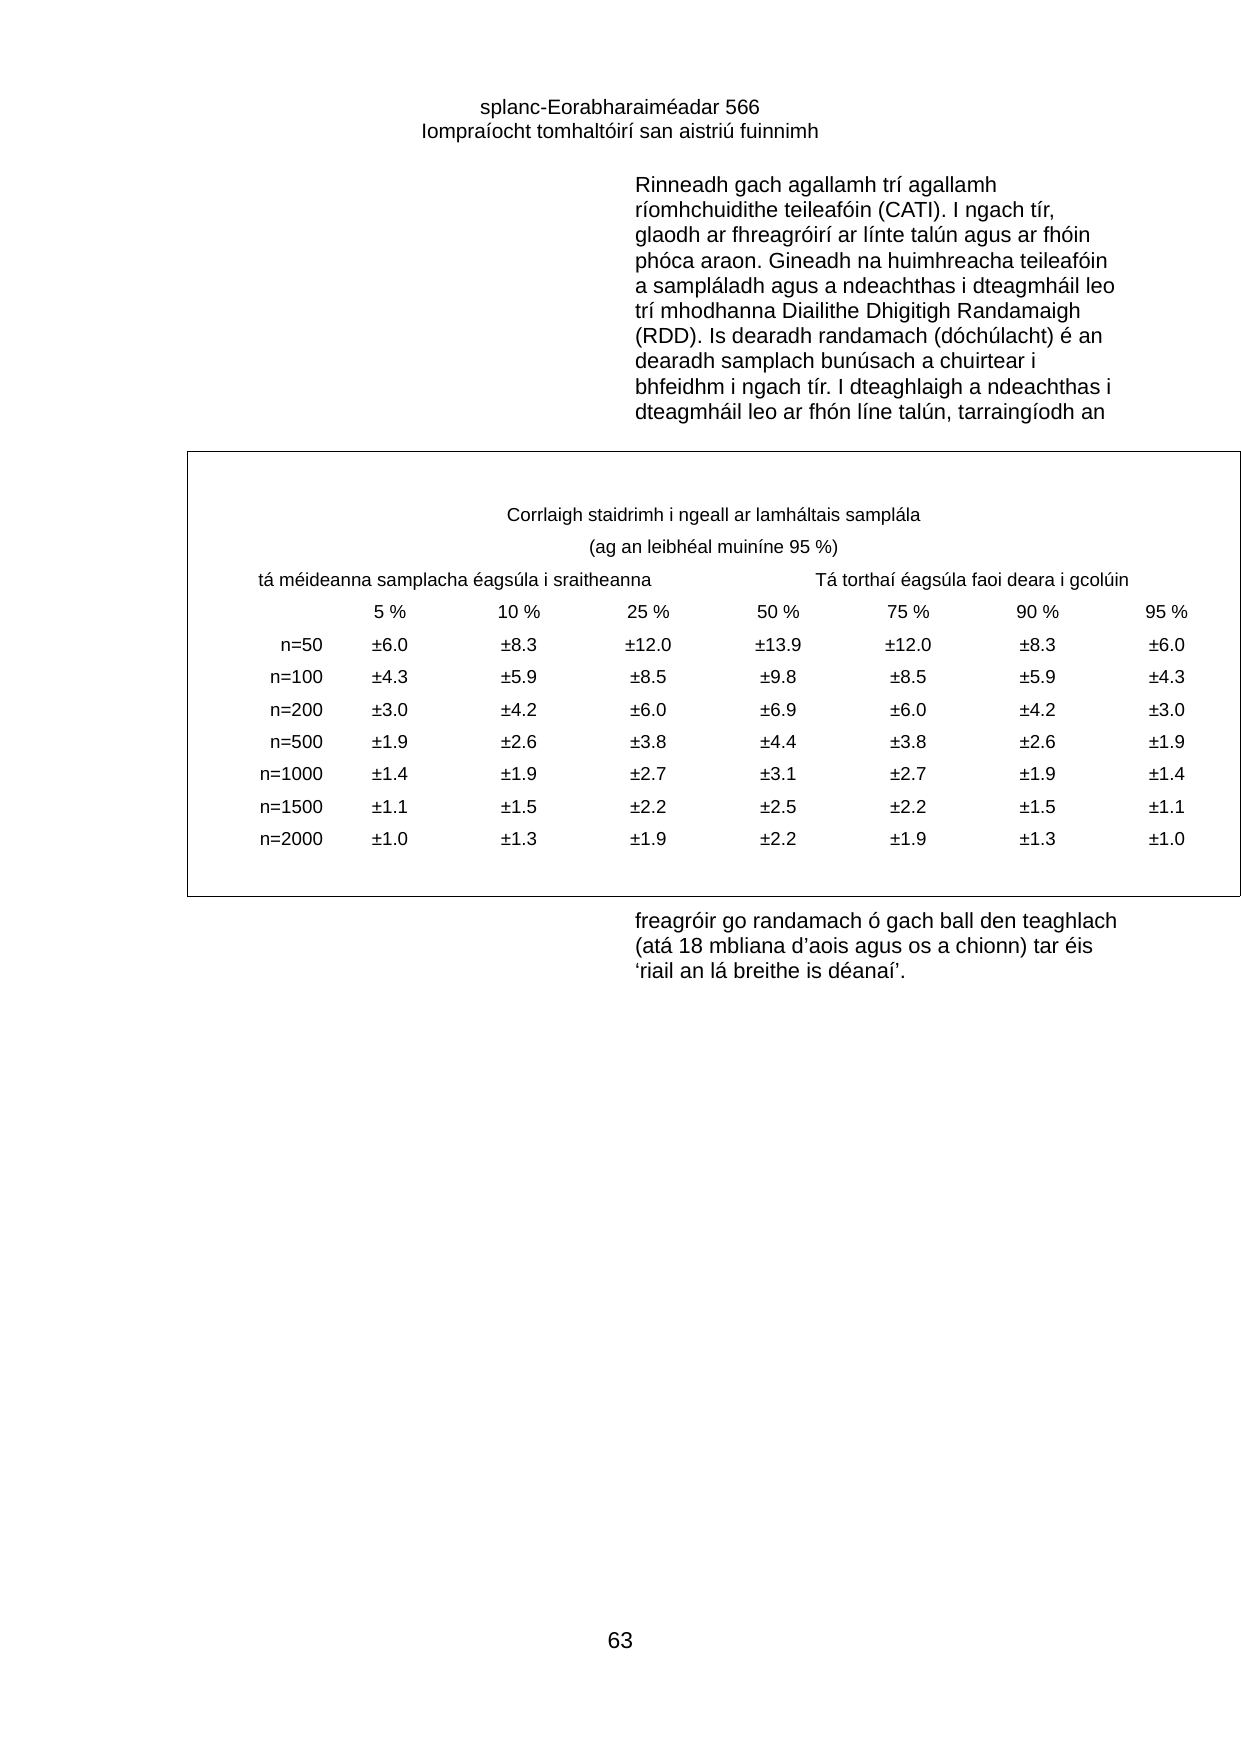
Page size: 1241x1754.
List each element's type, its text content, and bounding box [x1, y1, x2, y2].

table_cell ±1.0 [325, 823, 454, 855]
table_cell ±5.9 [454, 661, 583, 693]
table_cell ±4.3 [325, 661, 454, 693]
table_header Corrlaigh staidrimh i ngeall ar lamháltais samplála [196, 499, 1231, 531]
table_cell ±1.9 [1102, 725, 1231, 758]
table_cell n=100 [196, 661, 325, 693]
table_cell n=2000 [196, 823, 325, 855]
table_cell ±1.3 [454, 823, 583, 855]
table_cell ±1.1 [325, 790, 454, 822]
table_cell ±2.2 [713, 823, 843, 855]
table_cell ±8.3 [454, 628, 583, 661]
table_cell 90 % [973, 596, 1102, 628]
table_cell ±12.0 [843, 628, 973, 661]
text Rinneadh gach agallamh trí agallamh ríomhchuidithe teileafóin (CATI). I ngach tír, glaodh ar fhreagróirí ar línte talún agus ar fhóin phóca araon. Gineadh na huimhreacha teileafóin a sampláladh agus a ndeachthas i dteagmháil leo trí mhodhanna Diailithe Dhigitigh Randamaigh (RDD). Is dearadh randamach (dóchúlacht) é an dearadh samplach bunúsach a chuirtear i bhfeidhm i ngach tír. I dteaghlaigh a ndeachthas i dteagmháil leo ar fhón líne talún, tarraingíodh an [635, 172, 1122, 451]
table_cell ±2.7 [583, 758, 713, 790]
table_cell ±8.5 [583, 661, 713, 693]
table_cell ±4.2 [454, 693, 583, 725]
table_cell ±1.4 [325, 758, 454, 790]
table_cell ±3.8 [843, 725, 973, 758]
table_cell ±3.8 [583, 725, 713, 758]
table_cell ±12.0 [583, 628, 713, 661]
table_cell ±4.3 [1102, 661, 1231, 693]
table_cell n=500 [196, 725, 325, 758]
table_cell n=1000 [196, 758, 325, 790]
table_cell ±2.2 [583, 790, 713, 822]
table_cell [196, 596, 325, 628]
table_cell ±1.5 [973, 790, 1102, 822]
table_cell ±8.3 [973, 628, 1102, 661]
table_cell ±3.0 [1102, 693, 1231, 725]
table_cell 95 % [1102, 596, 1231, 628]
table_cell ±2.6 [973, 725, 1102, 758]
table_cell ±2.2 [843, 790, 973, 822]
table_cell ±2.6 [454, 725, 583, 758]
table_cell ±1.4 [1102, 758, 1231, 790]
table_cell ±1.0 [1102, 823, 1231, 855]
text [188, 452, 1240, 896]
table_cell ±3.1 [713, 758, 843, 790]
table_cell 10 % [454, 596, 583, 628]
table_cell ±1.3 [973, 823, 1102, 855]
table_cell n=50 [196, 628, 325, 661]
table_cell ±5.9 [973, 661, 1102, 693]
table_cell ±13.9 [713, 628, 843, 661]
table_cell ±6.0 [843, 693, 973, 725]
table_cell ±4.2 [973, 693, 1102, 725]
table_cell ±1.9 [583, 823, 713, 855]
table_cell ±6.0 [1102, 628, 1231, 661]
table_cell ±6.0 [583, 693, 713, 725]
text freagróir go randamach ó gach ball den teaghlach (atá 18 mbliana d’aois agus os a chionn) tar éis ‘riail an lá breithe is déanaí’. [635, 897, 1122, 984]
table_cell ±8.5 [843, 661, 973, 693]
table_cell 25 % [583, 596, 713, 628]
table_cell ±1.5 [454, 790, 583, 822]
table_cell ±1.9 [454, 758, 583, 790]
table_cell ±1.1 [1102, 790, 1231, 822]
table_cell (ag an leibhéal muiníne 95 %) [196, 531, 1231, 563]
table_cell ±9.8 [713, 661, 843, 693]
table_cell ±1.9 [843, 823, 973, 855]
table_cell ±6.0 [325, 628, 454, 661]
table_cell ±1.9 [325, 725, 454, 758]
table_cell ±1.9 [973, 758, 1102, 790]
table_cell ±2.7 [843, 758, 973, 790]
table_cell ±3.0 [325, 693, 454, 725]
table_cell 75 % [843, 596, 973, 628]
table_cell 50 % [713, 596, 843, 628]
table_cell ±2.5 [713, 790, 843, 822]
table_cell Tá torthaí éagsúla faoi deara i gcolúin [713, 563, 1231, 596]
table_cell ±6.9 [713, 693, 843, 725]
table_cell 5 % [325, 596, 454, 628]
table_cell n=200 [196, 693, 325, 725]
table_cell tá méideanna samplacha éagsúla i sraitheanna [196, 563, 713, 596]
table_cell n=1500 [196, 790, 325, 822]
table_cell ±4.4 [713, 725, 843, 758]
